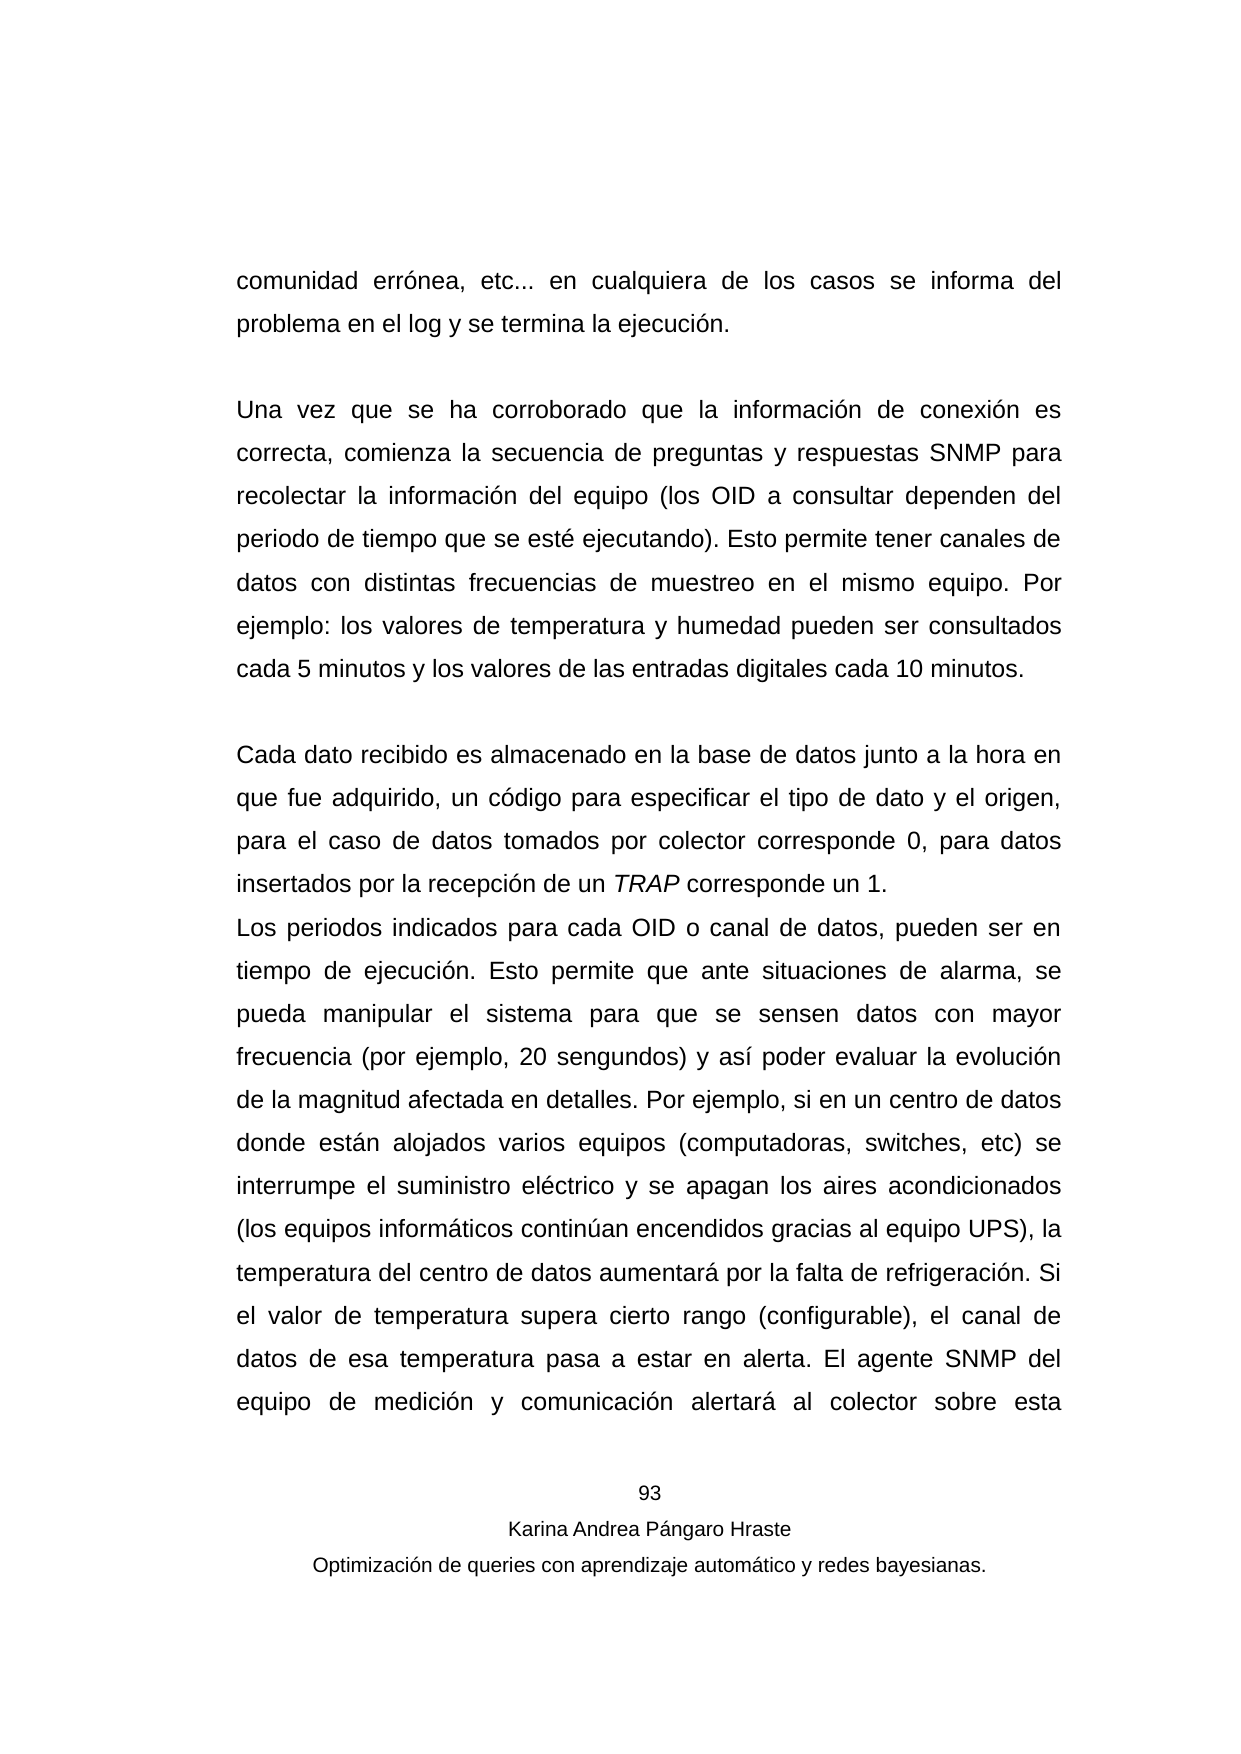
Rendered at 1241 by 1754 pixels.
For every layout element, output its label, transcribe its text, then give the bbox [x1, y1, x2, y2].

text Los periodos indicados para cada OID o canal de datos, pueden ser en tiempo de ejecución. Esto permite que ante situaciones de alarma, se pueda manipular el sistema para que se sensen datos con mayor frecuencia (por ejemplo, 20 sengundos) y así poder evaluar la evolución de la magnitud afectada en detalles. Por ejemplo, si en un centro de datos donde están alojados varios equipos (computadoras, switches, etc) se interrumpe el suministro eléctrico y se apagan los aires acondicionados (los equipos informáticos continúan encendidos gracias al equipo UPS), la temperatura del centro de datos aumentará por la falta de refrigeración. Si el valor de temperatura supera cierto rango (configurable), el canal de datos de esa temperatura pasa a estar en alerta. El agente SNMP del equipo de medición y comunicación alertará al colector sobre esta [236, 913, 1063, 1416]
text comunidad errónea, etc... en cualquiera de los casos se informa del problema en el log y se termina la ejecución. [236, 266, 1063, 338]
text Una vez que se ha corroborado que la información de conexión es correcta, comienza la secuencia de preguntas y respuestas SNMP para recolectar la información del equipo (los OID a consultar dependen del periodo de tiempo que se esté ejecutando). Esto permite tener canales de datos con distintas frecuencias de muestreo en el mismo equipo. Por ejemplo: los valores de temperatura y humedad pueden ser consultados cada 5 minutos y los valores de las entradas digitales cada 10 minutos. [236, 395, 1063, 683]
text Cada dato recibido es almacenado en la base de datos junto a la hora en que fue adquirido, un código para especificar el tipo de dato y el origen, para el caso de datos tomados por colector corresponde 0, para datos insertados por la recepción de un TRAP corresponde un 1. [236, 740, 1063, 898]
